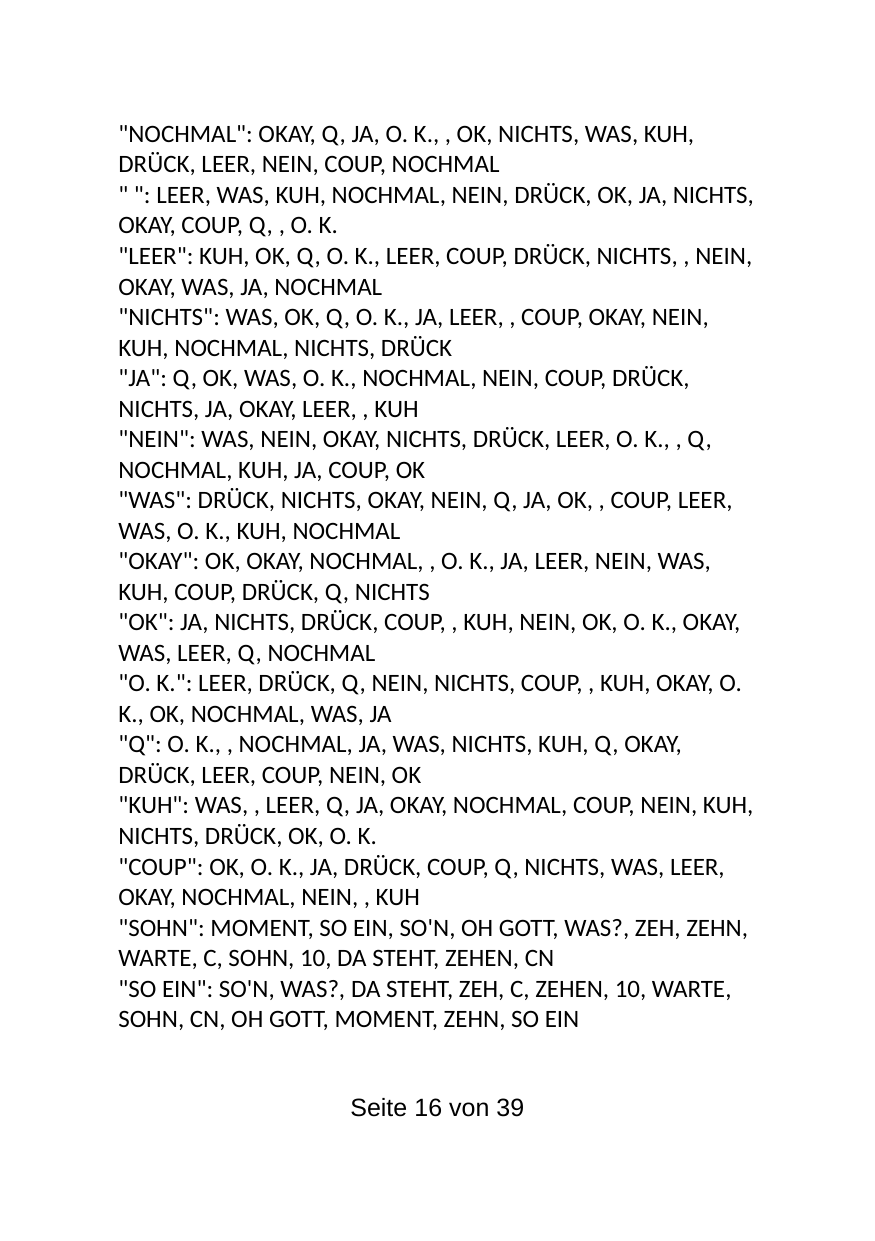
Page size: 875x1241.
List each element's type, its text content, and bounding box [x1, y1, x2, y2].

text "LEER": KUH, OK, Q, O. K., LEER, COUP, DRÜCK, NICHTS, , NEIN, OKAY, WAS, JA, NOCHMAL [118, 240, 756, 301]
text "NEIN": WAS, NEIN, OKAY, NICHTS, DRÜCK, LEER, O. K., , Q, NOCHMAL, KUH, JA, COUP, OK [118, 423, 756, 484]
text "NOCHMAL": OKAY, Q, JA, O. K., , OK, NICHTS, WAS, KUH, DRÜCK, LEER, NEIN, COUP, NOCHMAL [118, 118, 756, 179]
text "OKAY": OK, OKAY, NOCHMAL, , O. K., JA, LEER, NEIN, WAS, KUH, COUP, DRÜCK, Q, NICHTS [118, 545, 756, 606]
text "NICHTS": WAS, OK, Q, O. K., JA, LEER, , COUP, OKAY, NEIN, KUH, NOCHMAL, NICHTS, DRÜCK [118, 301, 756, 362]
text " ": LEER, WAS, KUH, NOCHMAL, NEIN, DRÜCK, OK, JA, NICHTS, OKAY, COUP, Q, , O. K. [118, 179, 756, 240]
text "SO EIN": SO'N, WAS?, DA STEHT, ZEH, C, ZEHEN, 10, WARTE, SOHN, CN, OH GOTT, MOMENT, ZEHN, SO EIN [118, 973, 756, 1034]
text "OK": JA, NICHTS, DRÜCK, COUP, , KUH, NEIN, OK, O. K., OKAY, WAS, LEER, Q, NOCHMAL [118, 606, 756, 667]
text "Q": O. K., , NOCHMAL, JA, WAS, NICHTS, KUH, Q, OKAY, DRÜCK, LEER, COUP, NEIN, OK [118, 728, 756, 789]
text "WAS": DRÜCK, NICHTS, OKAY, NEIN, Q, JA, OK, , COUP, LEER, WAS, O. K., KUH, NOCHMAL [118, 484, 756, 545]
text "SOHN": MOMENT, SO EIN, SO'N, OH GOTT, WAS?, ZEH, ZEHN, WARTE, C, SOHN, 10, DA STEHT, ZEHEN, CN [118, 912, 756, 973]
text "KUH": WAS, , LEER, Q, JA, OKAY, NOCHMAL, COUP, NEIN, KUH, NICHTS, DRÜCK, OK, O. K. [118, 789, 756, 851]
text "O. K.": LEER, DRÜCK, Q, NEIN, NICHTS, COUP, , KUH, OKAY, O. K., OK, NOCHMAL, WAS, JA [118, 667, 756, 728]
text "COUP": OK, O. K., JA, DRÜCK, COUP, Q, NICHTS, WAS, LEER, OKAY, NOCHMAL, NEIN, , KUH [118, 851, 756, 912]
text "JA": Q, OK, WAS, O. K., NOCHMAL, NEIN, COUP, DRÜCK, NICHTS, JA, OKAY, LEER, , KUH [118, 362, 756, 423]
